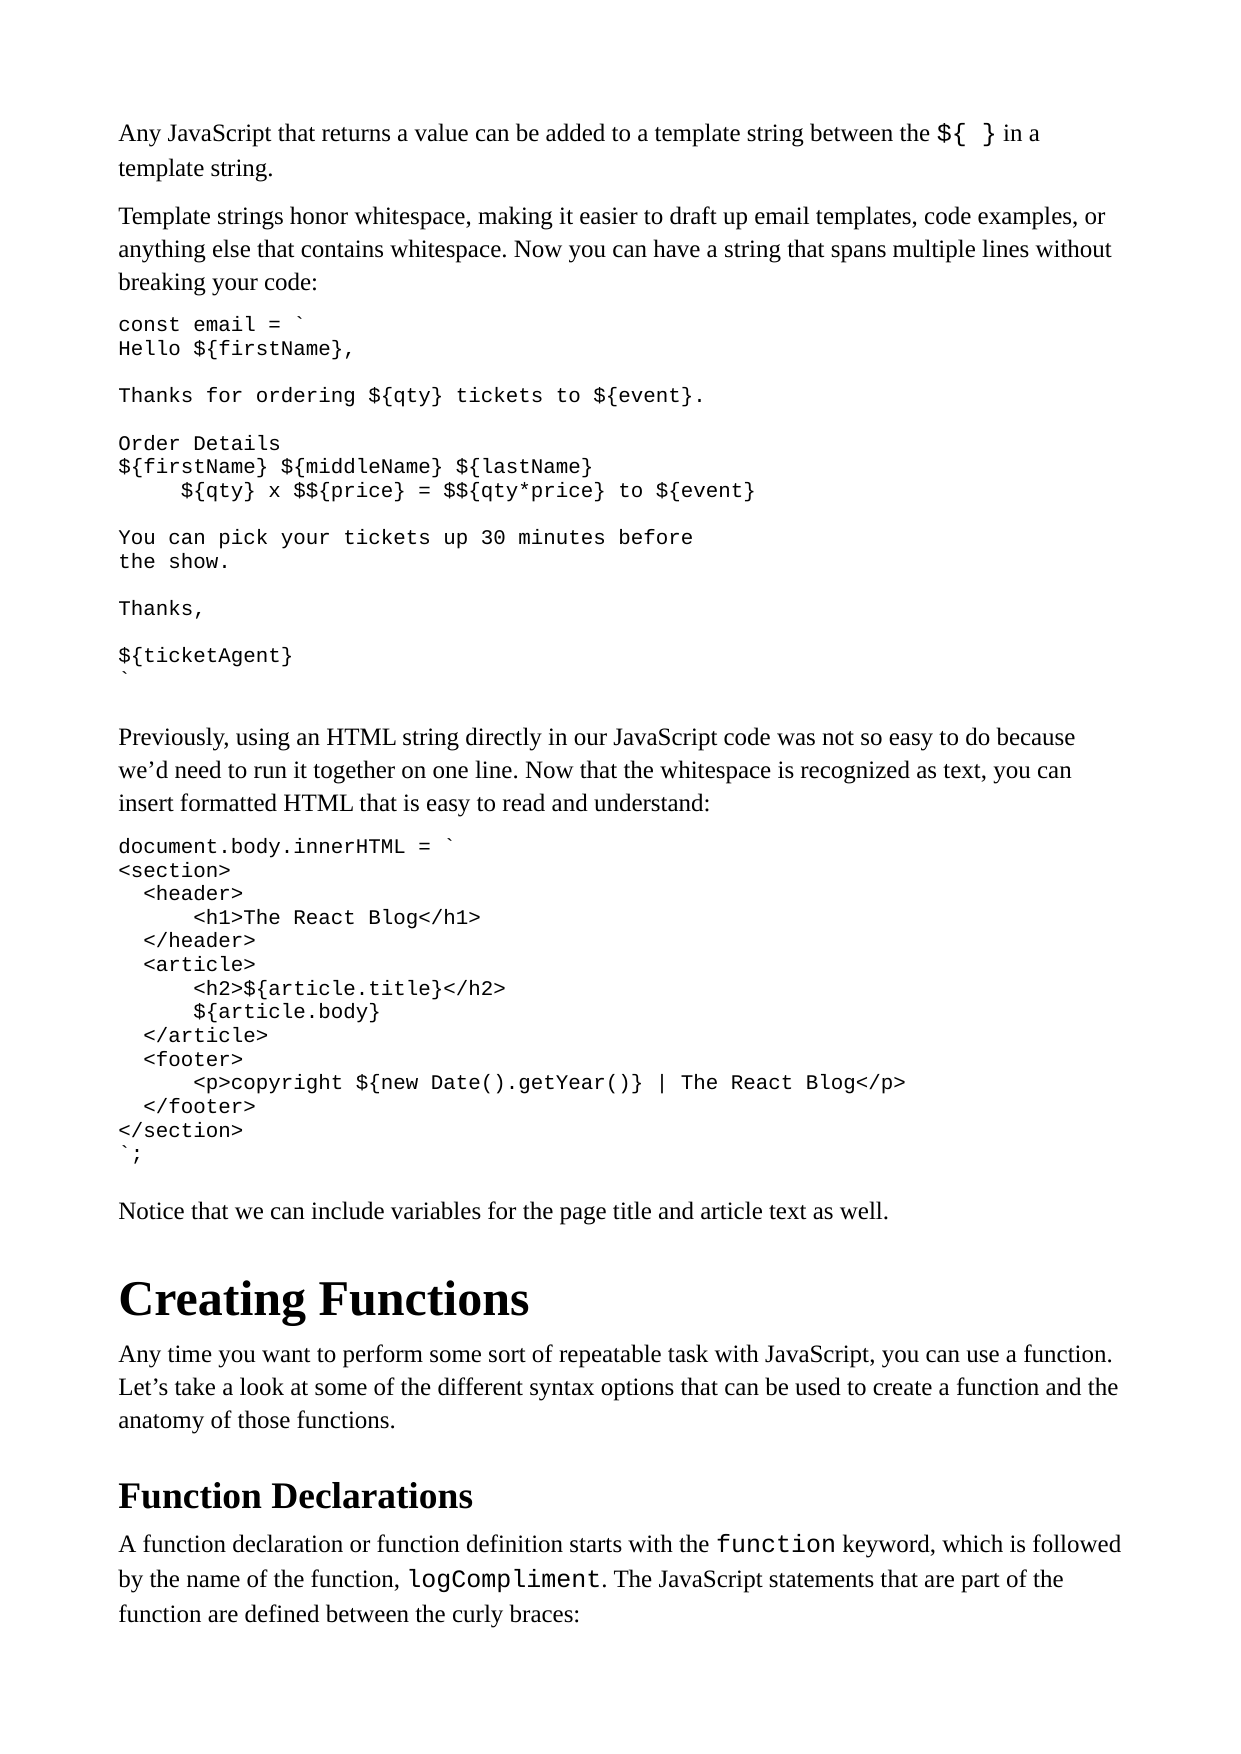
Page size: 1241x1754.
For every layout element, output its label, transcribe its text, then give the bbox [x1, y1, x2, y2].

text ${ticketAgent} [118, 646, 1122, 669]
text </section> [118, 1120, 1122, 1143]
text const email = ` [118, 314, 1122, 338]
text Any time you want to perform some sort of repeatable task with JavaScript, you can use a function. Let’s take a look at some of the different syntax options that can be used to create a function and the anatomy of those functions. [118, 1339, 1122, 1434]
text </article> [118, 1025, 1122, 1049]
text <footer> [118, 1049, 1122, 1072]
text <section> [118, 859, 1122, 883]
text Any JavaScript that returns a value can be added to a template string between the ${ } in a template string. [118, 118, 1122, 182]
text ${firstName} ${middleName} ${lastName} [118, 456, 1122, 480]
text Previously, using an HTML string directly in our JavaScript code was not so easy to do because we’d need to run it together on one line. Now that the whitespace is recognized as text, you can insert formatted HTML that is easy to read and understand: [118, 722, 1122, 817]
text ${article.body} [118, 1001, 1122, 1025]
text </footer> [118, 1096, 1122, 1120]
text <h1>The React Blog</h1> [118, 907, 1122, 931]
text Hello ${firstName}, [118, 338, 1122, 362]
text ${qty} x $${price} = $${qty*price} to ${event} [118, 480, 1122, 504]
text </header> [118, 931, 1122, 954]
text Notice that we can include variables for the page title and article text as well. [118, 1196, 1122, 1225]
text Thanks, [118, 598, 1122, 622]
text `; [118, 1143, 1122, 1167]
text <article> [118, 954, 1122, 978]
subtitle Function Declarations [118, 1473, 1122, 1517]
text Template strings honor whitespace, making it easier to draft up email templates, code examples, or anything else that contains whitespace. Now you can have a string that spans multiple lines without breaking your code: [118, 201, 1122, 296]
text the show. [118, 551, 1122, 574]
text <h2>${article.title}</h2> [118, 978, 1122, 1001]
text Thanks for ordering ${qty} tickets to ${event}. [118, 385, 1122, 409]
text You can pick your tickets up 30 minutes before [118, 527, 1122, 551]
text Order Details [118, 433, 1122, 456]
text document.body.innerHTML = ` [118, 836, 1122, 859]
text ` [118, 669, 1122, 693]
text <header> [118, 883, 1122, 907]
text <p>copyright ${new Date().getYear()} | The React Blog</p> [118, 1072, 1122, 1096]
subtitle Creating Functions [118, 1269, 1122, 1327]
text A function declaration or function definition starts with the function keyword, which is followed by the name of the function, logCompliment. The JavaScript statements that are part of the function are defined between the curly braces: [118, 1529, 1122, 1628]
